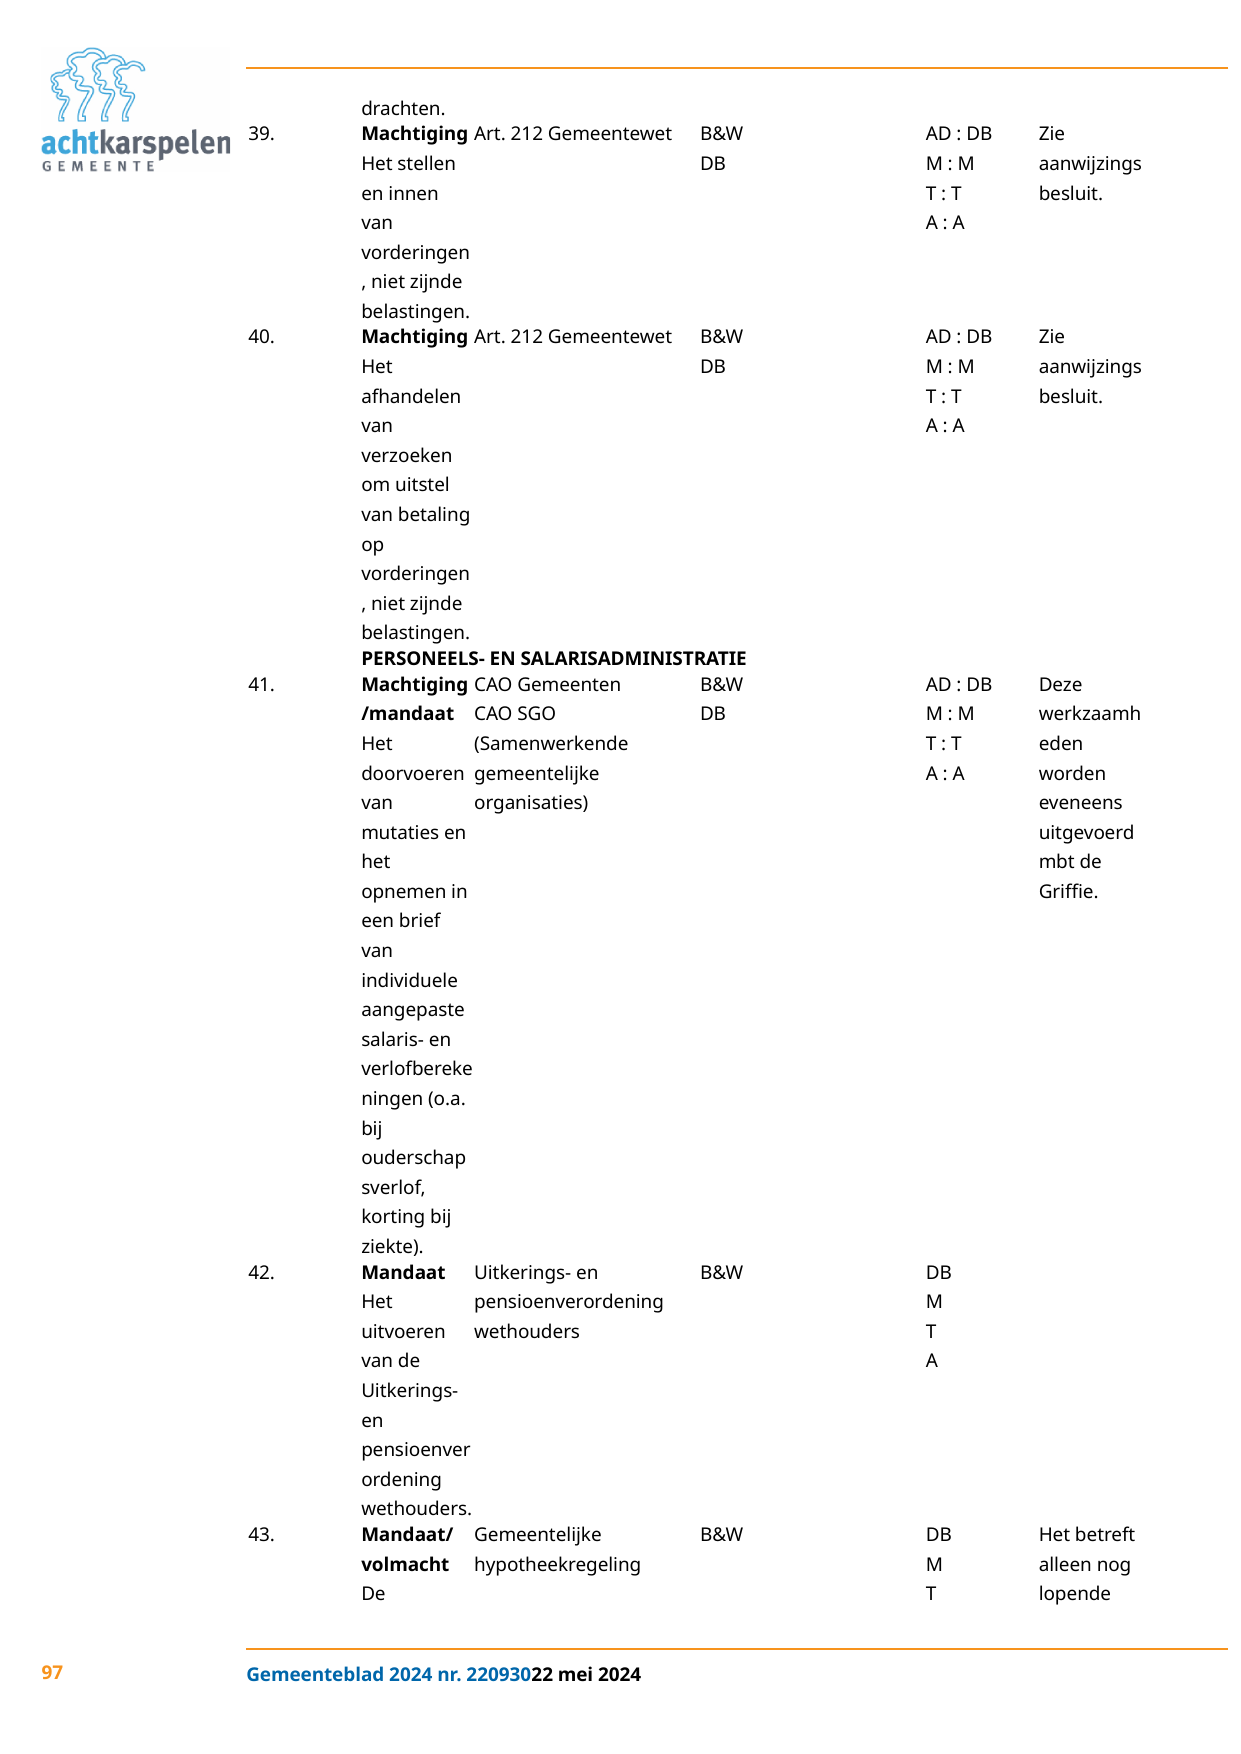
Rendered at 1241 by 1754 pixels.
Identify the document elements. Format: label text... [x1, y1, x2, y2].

table_cell PERSONEELS- EN SALARISADMINISTRATIE [361, 645, 1152, 671]
table_cell [700, 95, 926, 121]
table_cell drachten. [361, 95, 474, 121]
table_cell Machtiging Het afhandelen van verzoeken om uitstel van betaling op vorderingen, niet zijnde belastingen. [361, 324, 474, 645]
table_cell Uitkerings- en pensioenverordening wethouders [474, 1259, 700, 1521]
table_cell B&W DB [700, 671, 926, 1259]
table_cell Art. 212 Gemeentewet [474, 121, 700, 324]
table_cell 40. [248, 324, 361, 645]
picture [41, 47, 231, 172]
table_cell [1039, 1259, 1152, 1521]
table_cell DB M T A [926, 1259, 1038, 1521]
table_cell Zie aanwijzingsbesluit. [1039, 324, 1152, 645]
table_cell [1039, 95, 1152, 121]
table_cell Gemeentelijke hypotheekregeling [474, 1521, 700, 1606]
table_cell AD : DB M : M T : T A : A [926, 671, 1038, 1259]
table_cell 41. [248, 671, 361, 1259]
table_cell B&W [700, 1259, 926, 1521]
table_cell [248, 95, 361, 121]
table_cell AD : DB M : M T : T A : A [926, 324, 1038, 645]
table_cell B&W DB [700, 121, 926, 324]
table_cell DB M T [926, 1521, 1038, 1606]
table_cell AD : DB M : M T : T A : A [926, 121, 1038, 324]
table_cell Zie aanwijzingsbesluit. [1039, 121, 1152, 324]
table_cell CAO Gemeenten CAO SGO (Samenwerkende gemeentelijke organisaties) [474, 671, 700, 1259]
table_cell 42. [248, 1259, 361, 1521]
table_cell Mandaat/volmacht De [361, 1521, 474, 1606]
table_cell B&W [700, 1521, 926, 1606]
table_cell Art. 212 Gemeentewet [474, 324, 700, 645]
table_cell B&W DB [700, 324, 926, 645]
table_cell 39. [248, 121, 361, 324]
table_cell [926, 95, 1038, 121]
table_cell Deze werkzaamheden worden eveneens uitgevoerd mbt de Griffie. [1039, 671, 1152, 1259]
table_cell 43. [248, 1521, 361, 1606]
table_cell Het betreft alleen nog lopende [1039, 1521, 1152, 1606]
table_cell [474, 95, 700, 121]
table_cell Mandaat Het uitvoeren van de Uitkerings- en pensioenverordening wethouders. [361, 1259, 474, 1521]
table_cell Machtiging/mandaat Het doorvoeren van mutaties en het opnemen in een brief van individuele aangepaste salaris- en verlofberekeningen (o.a. bij ouderschapsverlof, korting bij ziekte). [361, 671, 474, 1259]
table_cell [248, 645, 361, 671]
table_cell Machtiging Het stellen en innen van vorderingen, niet zijnde belastingen. [361, 121, 474, 324]
